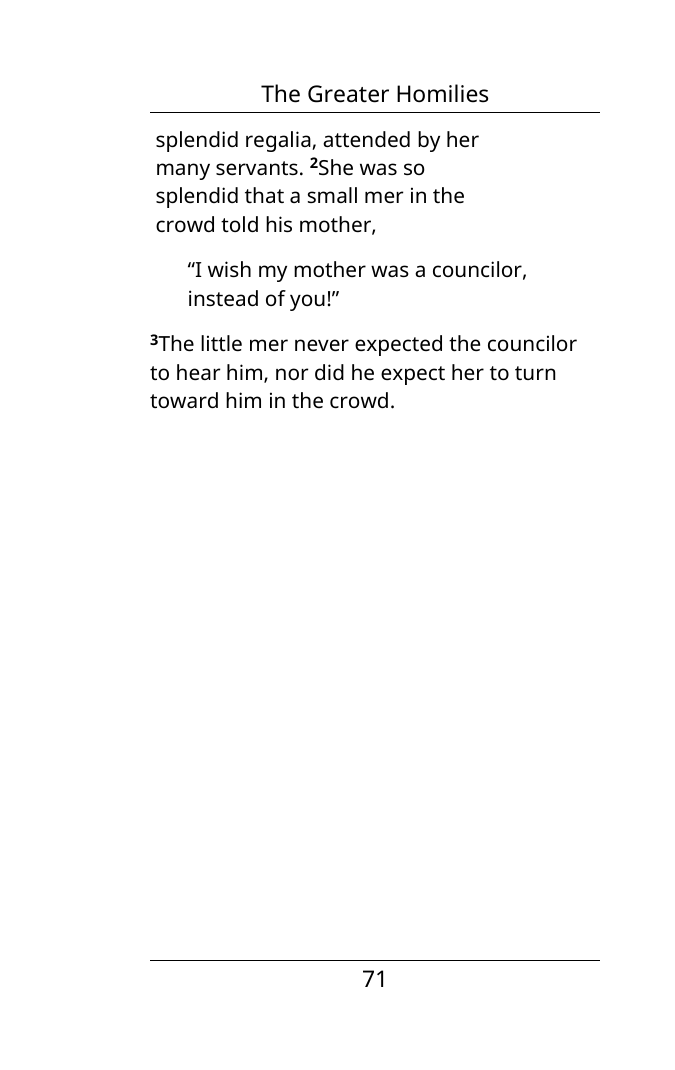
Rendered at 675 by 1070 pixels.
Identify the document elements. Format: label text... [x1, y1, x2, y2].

text crowd told his mother, [150, 210, 600, 238]
text splendid that a small mer in the [150, 182, 600, 210]
text “I wish my mother was a councilor, instead of you!” [187, 256, 562, 312]
text 3The little mer never expected the councilor to hear him, nor did he expect her to turn toward him in the crowd. [150, 329, 600, 415]
text splendid regalia, attended by her [150, 125, 600, 153]
text many servants. 2She was so [150, 153, 600, 182]
